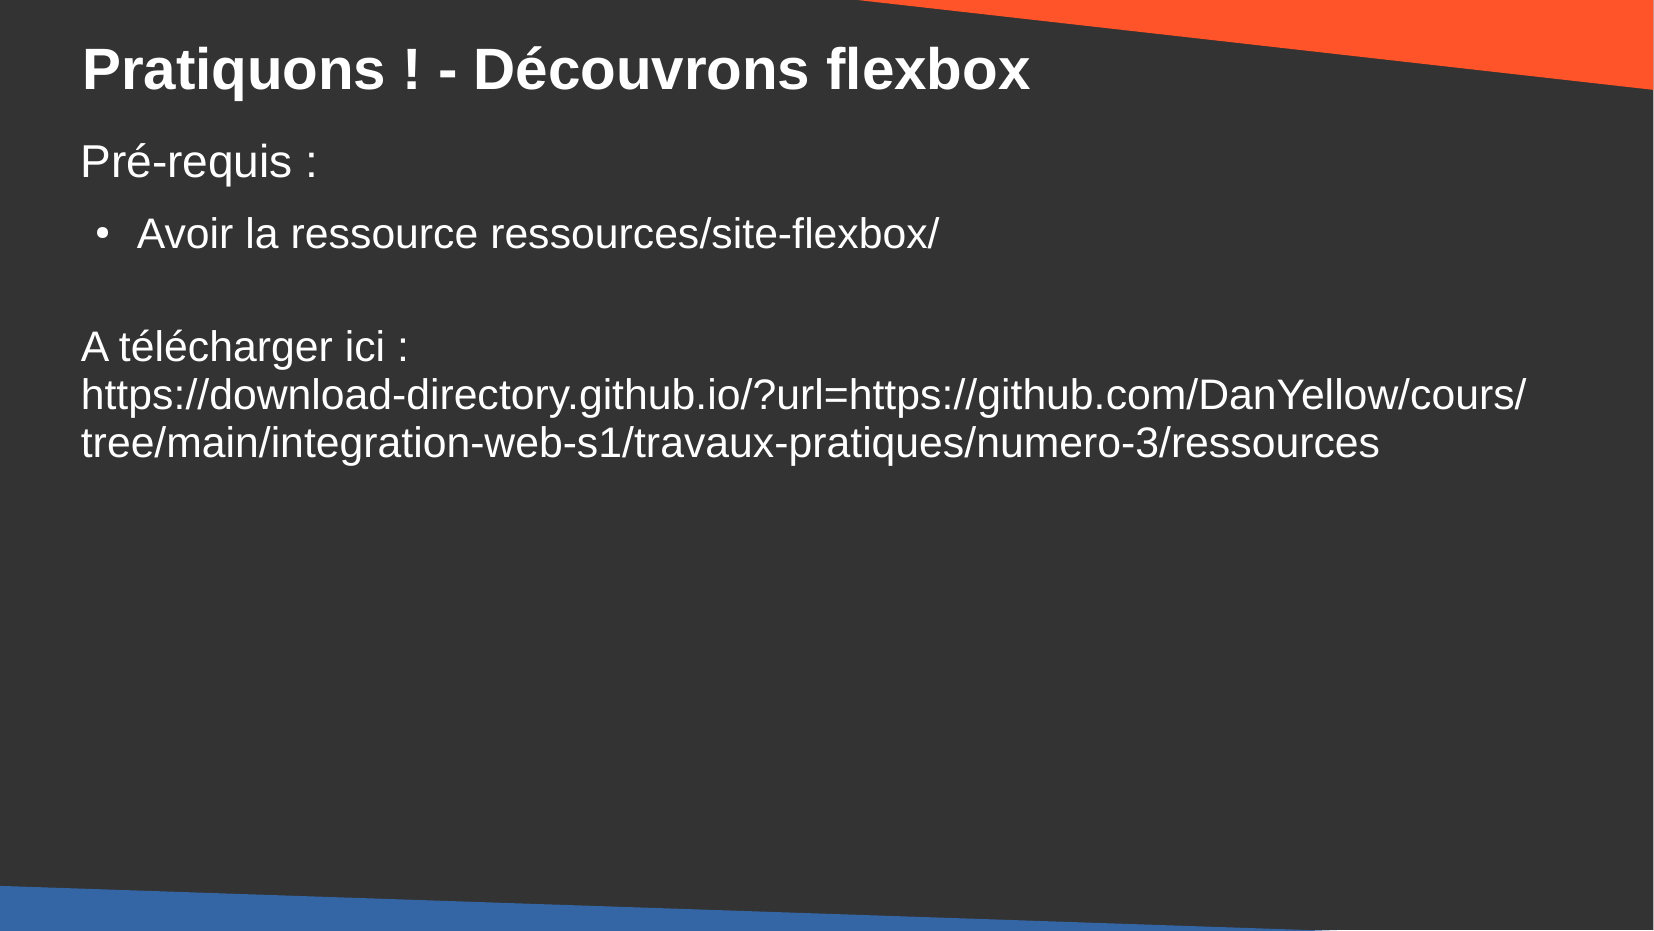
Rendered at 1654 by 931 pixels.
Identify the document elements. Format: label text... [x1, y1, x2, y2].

text_box [857, 0, 1654, 90]
list Pré-requis : Avoir la ressource ressources/site-flexbox/ A télécharger ici : https://download-directory.github.io/?url=https://github.com/DanYellow/cours/tree/main/integration-web-s1/travaux-pratiques/numero-3/ressources [80, 135, 1620, 473]
title Pratiquons ! - Découvrons flexbox [82, 37, 1571, 114]
text_box [0, 885, 1337, 931]
